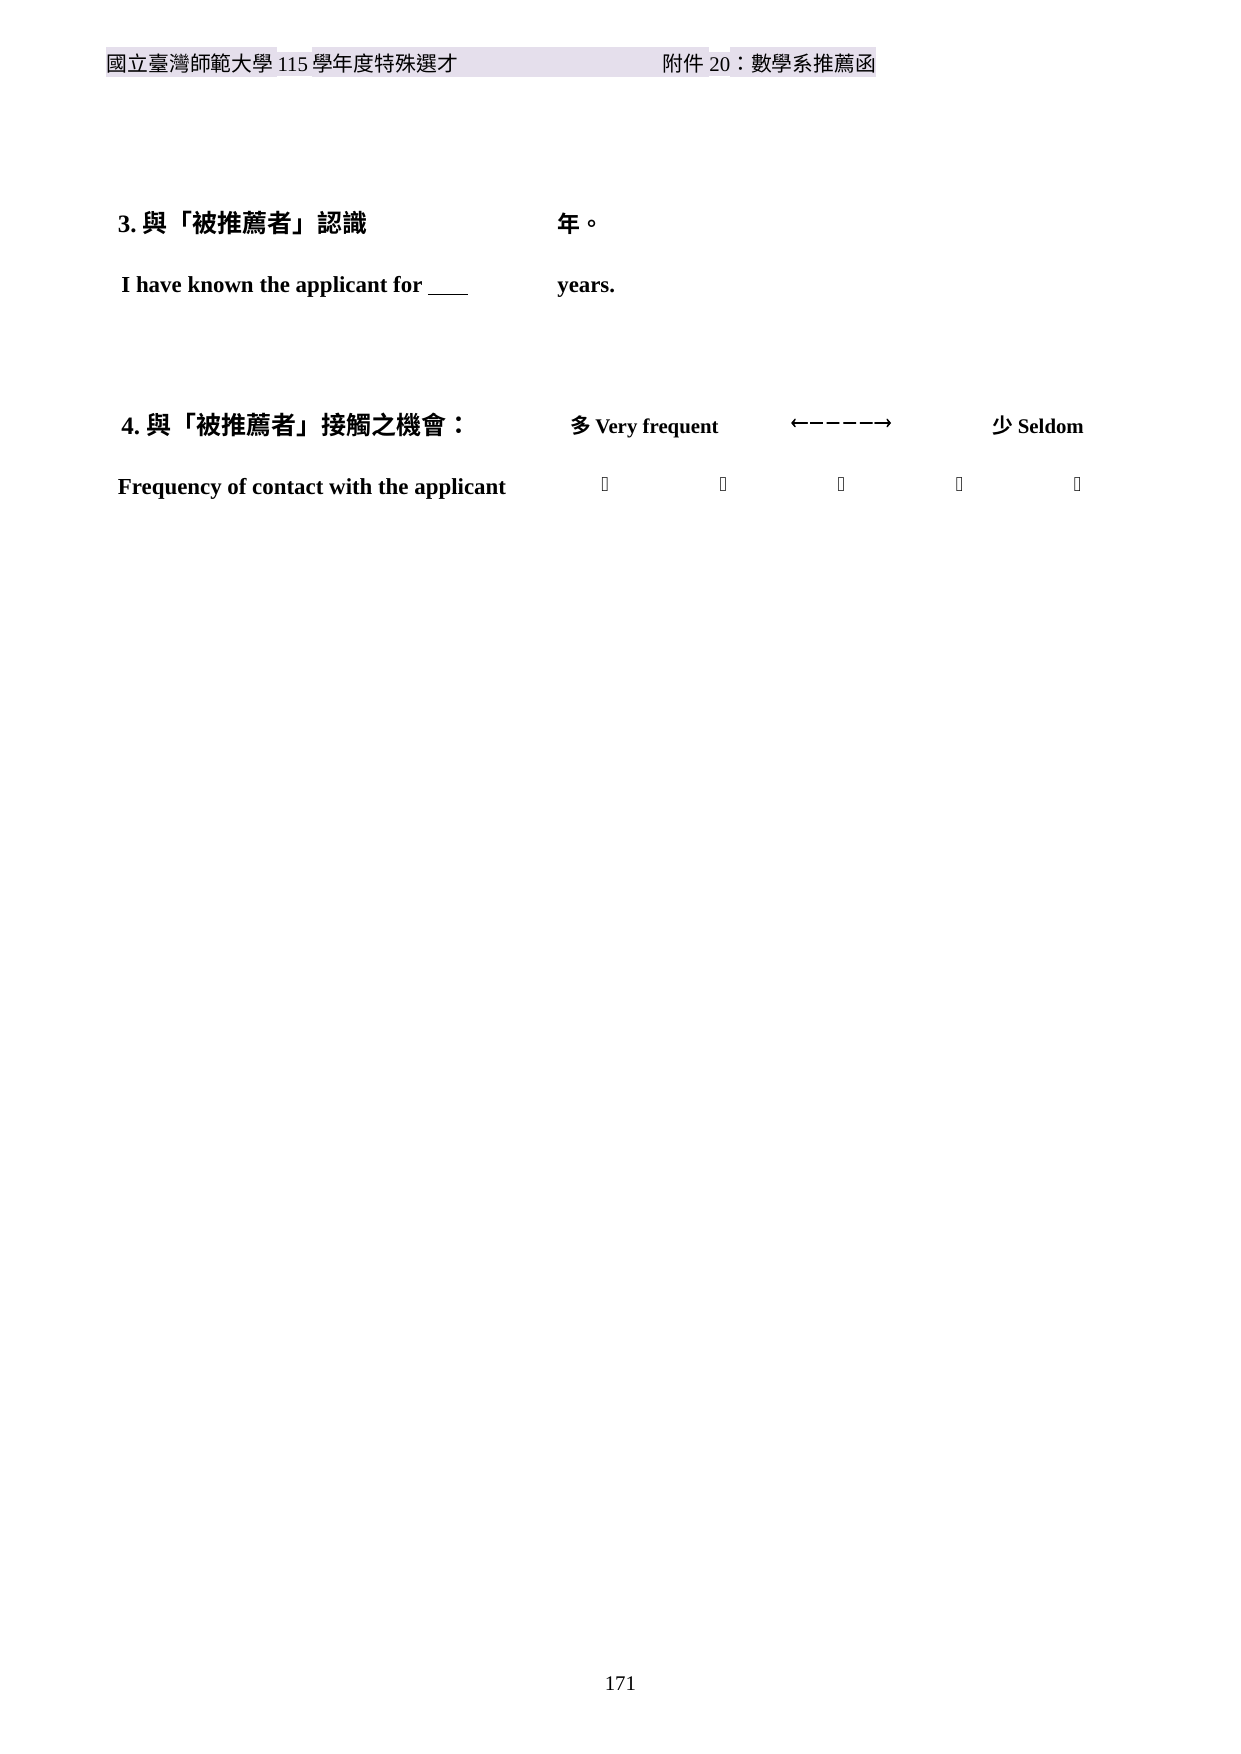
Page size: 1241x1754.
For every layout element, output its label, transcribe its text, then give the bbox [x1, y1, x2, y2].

table_cell  [782, 445, 900, 507]
table_header 3. 與「被推薦者」認識 I have known the applicant for [106, 155, 546, 305]
table_cell  [546, 445, 664, 507]
table_cell  [900, 445, 1018, 507]
table_header 4. 與「被推薦者」接觸之機會： [106, 382, 546, 445]
table_header  [743, 382, 939, 445]
table_header 多Very frequent [546, 382, 743, 445]
table_header 少Seldom [940, 382, 1136, 445]
table_cell  [1018, 445, 1136, 507]
table_header 年。 years. [546, 155, 743, 305]
table_cell Frequency of contact with the applicant [106, 445, 546, 507]
table_header [940, 155, 1136, 305]
table_cell  [664, 445, 782, 507]
table_header [743, 155, 939, 305]
